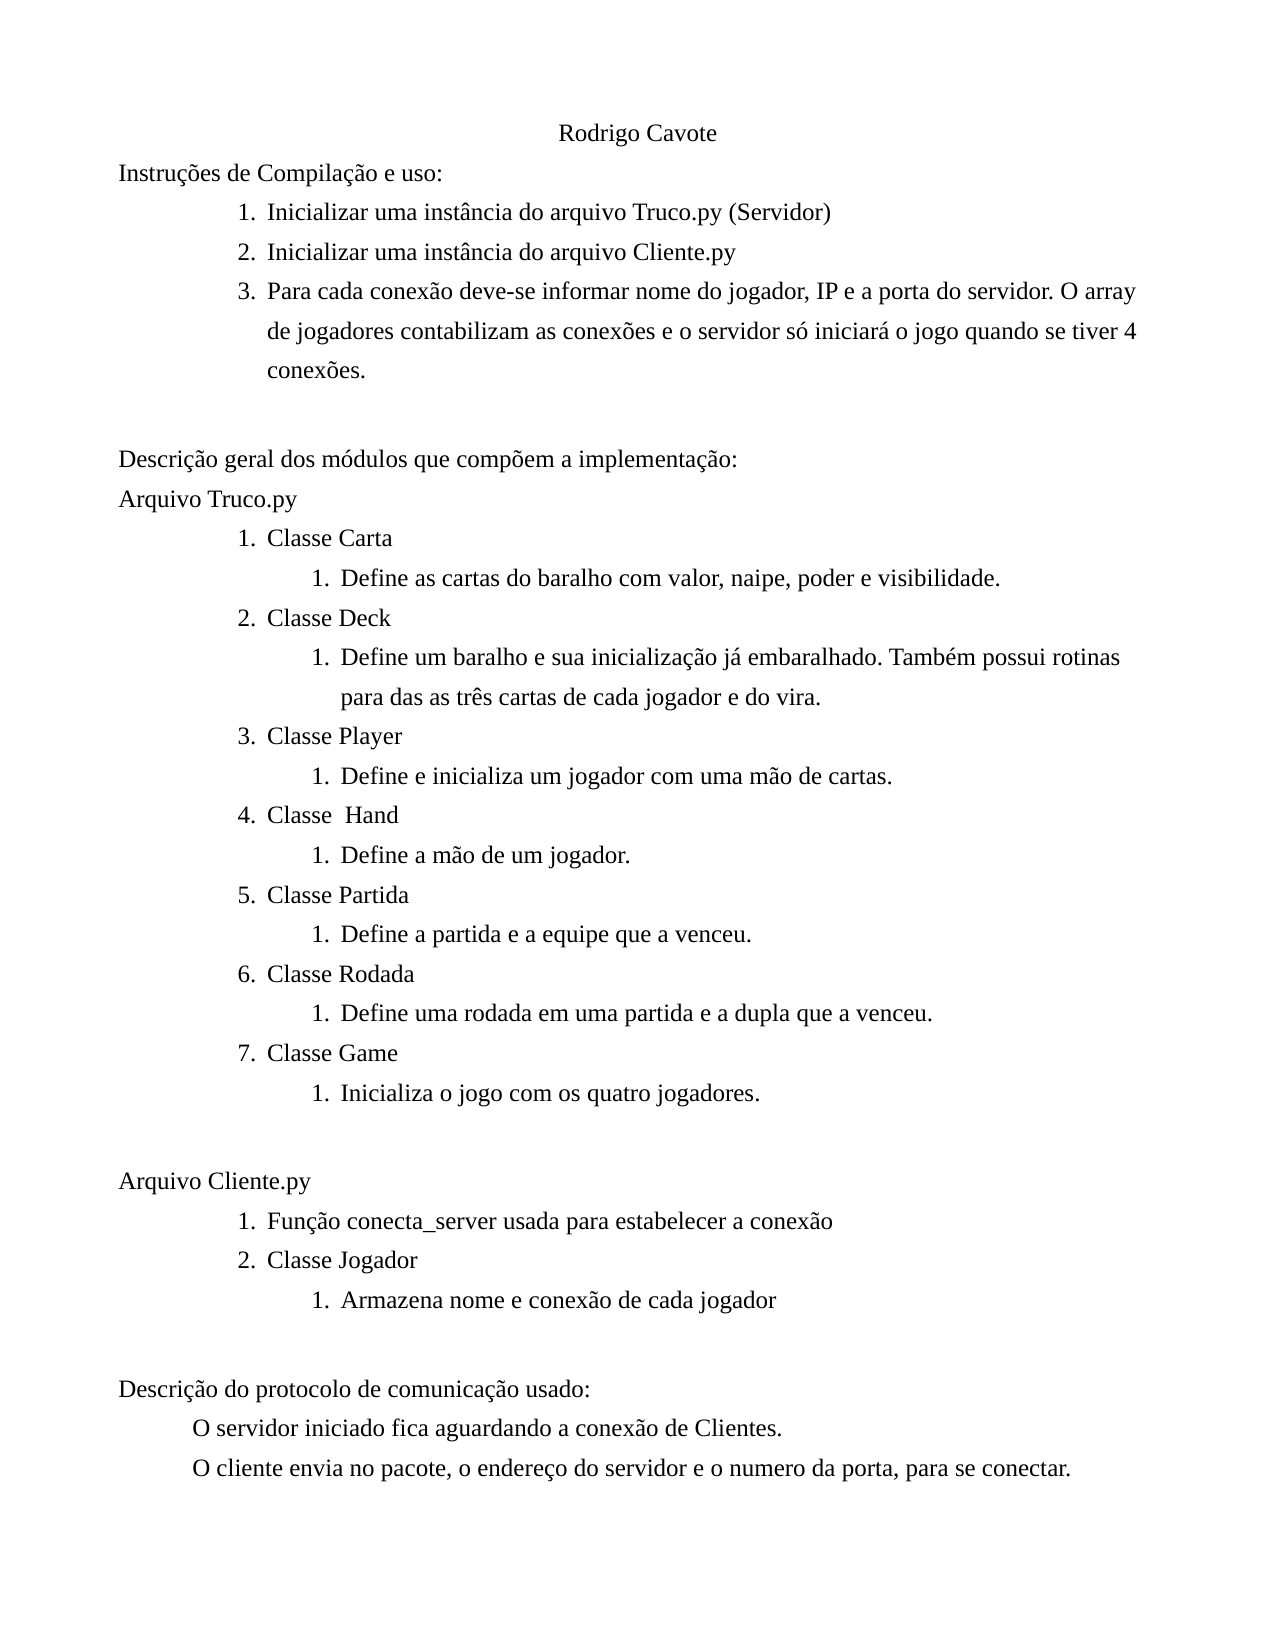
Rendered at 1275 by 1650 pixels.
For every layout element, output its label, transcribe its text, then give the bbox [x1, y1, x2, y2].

list Classe Hand [237, 801, 1157, 829]
list Para cada conexão deve-se informar nome do jogador, IP e a porta do servidor. O array de jogadores contabilizam as conexões e o servidor só iniciará o jogo quando se tiver 4 conexões. [237, 276, 1157, 384]
list Armazena nome e conexão de cada jogador [311, 1285, 1157, 1314]
text O servidor iniciado fica aguardando a conexão de Clientes. [118, 1413, 1157, 1442]
list Classe Rodada [237, 959, 1157, 988]
list Define a partida e a equipe que a venceu. [311, 919, 1157, 948]
text O cliente envia no pacote, o endereço do servidor e o numero da porta, para se conectar. [118, 1453, 1157, 1482]
text Instruções de Compilação e uso: [118, 158, 1157, 186]
list Define a mão de um jogador. [311, 840, 1157, 869]
list Define um baralho e sua inicialização já embaralhado. Também possui rotinas para das as três cartas de cada jogador e do vira. [311, 642, 1157, 711]
text Arquivo Cliente.py [118, 1166, 1157, 1195]
list Classe Jogador [237, 1245, 1157, 1274]
list Classe Deck [237, 603, 1157, 631]
text Descrição geral dos módulos que compõem a implementação: [118, 444, 1157, 473]
list Função conecta_server usada para estabelecer a conexão [237, 1206, 1157, 1234]
list Inicializar uma instância do arquivo Cliente.py [237, 237, 1157, 266]
text Rodrigo Cavote [118, 118, 1157, 147]
list Define as cartas do baralho com valor, naipe, poder e visibilidade. [311, 563, 1157, 592]
list Classe Player [237, 721, 1157, 750]
list Inicializa o jogo com os quatro jogadores. [311, 1078, 1157, 1106]
list Classe Partida [237, 880, 1157, 908]
list Inicializar uma instância do arquivo Truco.py (Servidor) [237, 197, 1157, 226]
text Descrição do protocolo de comunicação usado: [118, 1374, 1157, 1402]
list Classe Game [237, 1038, 1157, 1067]
list Define e inicializa um jogador com uma mão de cartas. [311, 761, 1157, 790]
list Classe Carta [237, 523, 1157, 552]
text Arquivo Truco.py [118, 484, 1157, 513]
list Define uma rodada em uma partida e a dupla que a venceu. [311, 998, 1157, 1027]
